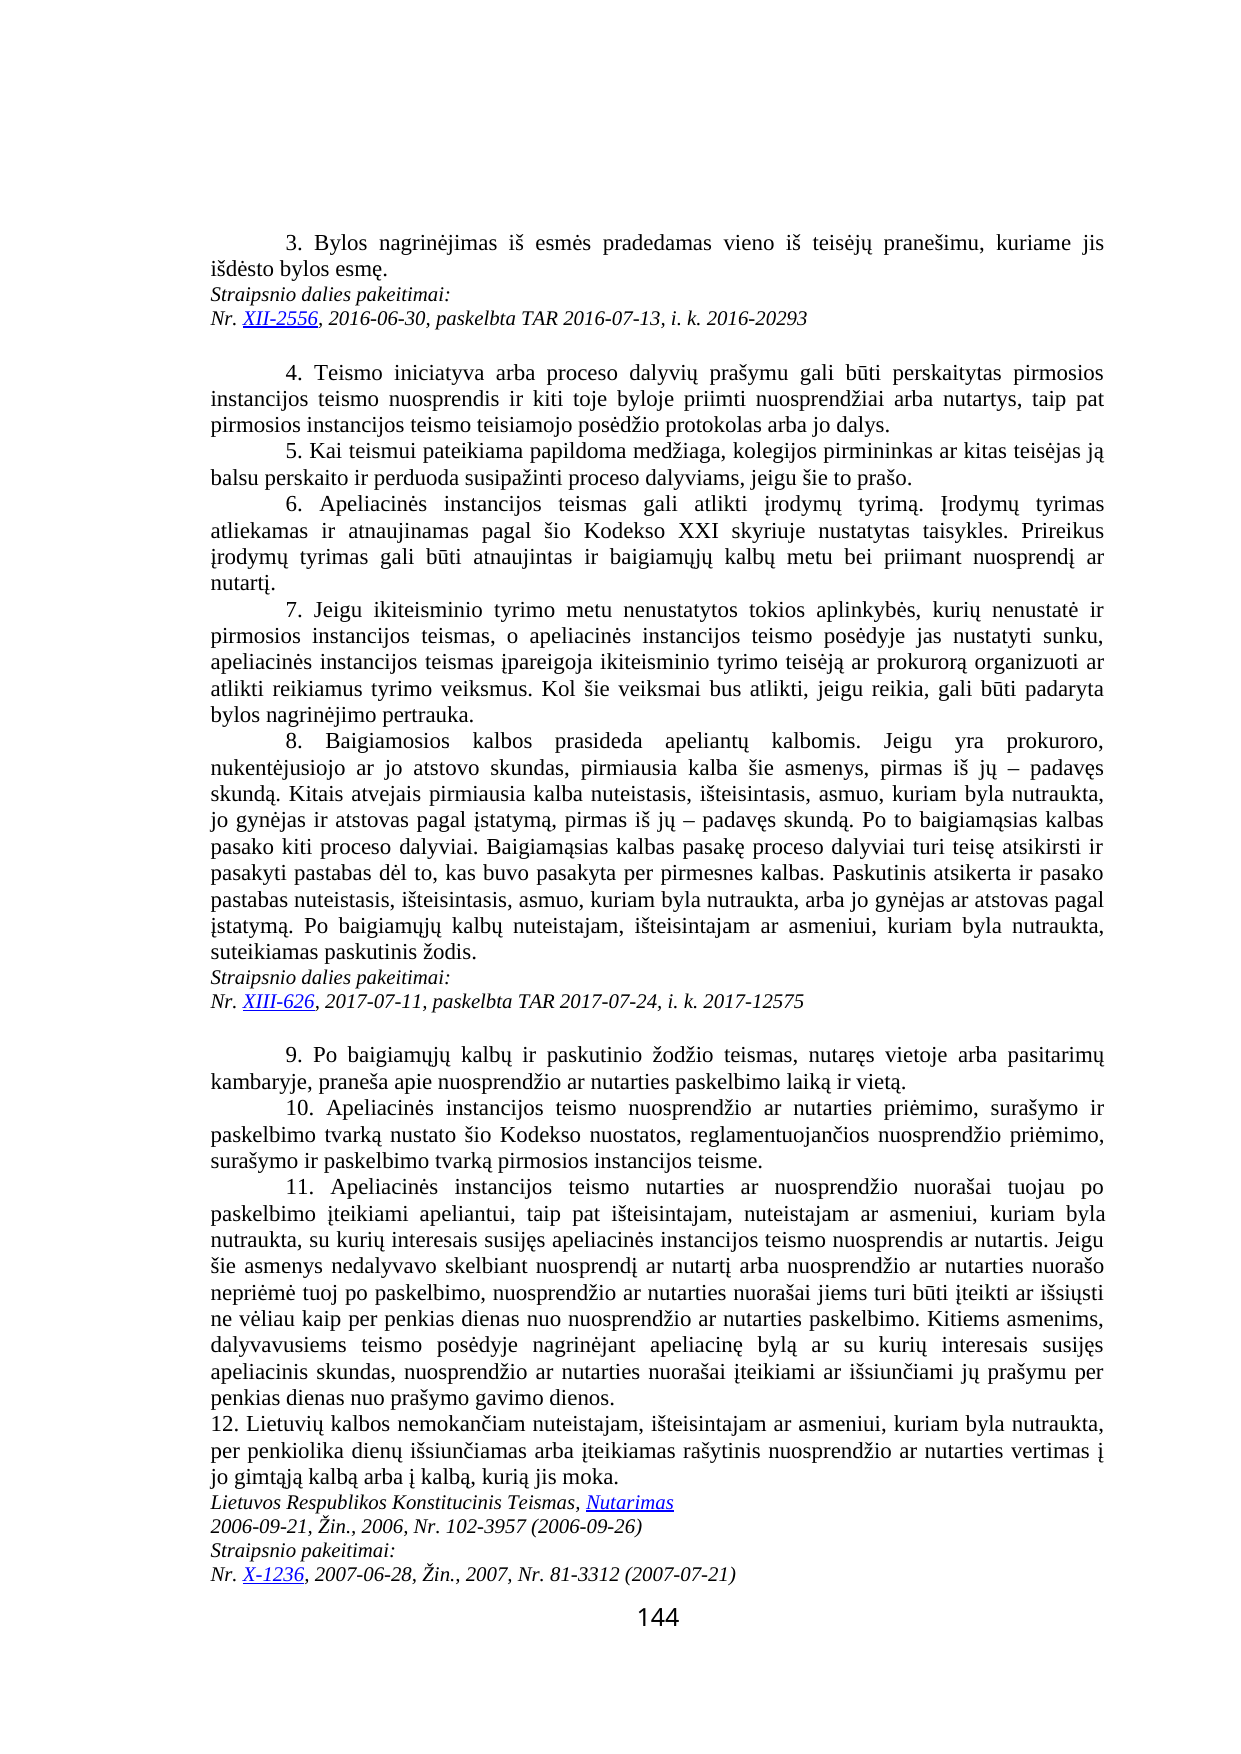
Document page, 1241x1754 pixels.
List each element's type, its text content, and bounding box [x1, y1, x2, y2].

text 12. Lietuvių kalbos nemokančiam nuteistajam, išteisintajam ar asmeniui, kuriam byla nutraukta, per penkiolika dienų išsiunčiamas arba įteikiamas rašytinis nuosprendžio ar nutarties vertimas į jo gimtąją kalbą arba į kalbą, kurią jis moka. [210, 1411, 1105, 1489]
text 5. Kai teismui pateikiama papildoma medžiaga, kolegijos pirmininkas ar kitas teisėjas ją balsu perskaito ir perduoda susipažinti proceso dalyviams, jeigu šie to prašo. [210, 438, 1105, 490]
text Lietuvos Respublikos Konstitucinis Teismas, Nutarimas [210, 1489, 1105, 1514]
text 2006-09-21, Žin., 2006, Nr. 102-3957 (2006-09-26) [210, 1514, 1105, 1538]
text Straipsnio pakeitimai: [210, 1538, 1105, 1562]
text 8. Baigiamosios kalbos prasideda apeliantų kalbomis. Jeigu yra prokuroro, nukentėjusiojo ar jo atstovo skundas, pirmiausia kalba šie asmenys, pirmas iš jų – padavęs skundą. Kitais atvejais pirmiausia kalba nuteistasis, išteisintasis, asmuo, kuriam byla nutraukta, jo gynėjas ir atstovas pagal įstatymą, pirmas iš jų – padavęs skundą. Po to baigiamąsias kalbas pasako kiti proceso dalyviai. Baigiamąsias kalbas pasakę proceso dalyviai turi teisę atsikirsti ir pasakyti pastabas dėl to, kas buvo pasakyta per pirmesnes kalbas. Paskutinis atsikerta ir pasako pastabas nuteistasis, išteisintasis, asmuo, kuriam byla nutraukta, arba jo gynėjas ar atstovas pagal įstatymą. Po baigiamųjų kalbų nuteistajam, išteisintajam ar asmeniui, kuriam byla nutraukta, suteikiamas paskutinis žodis. [210, 727, 1105, 965]
text 6. Apeliacinės instancijos teismas gali atlikti įrodymų tyrimą. Įrodymų tyrimas atliekamas ir atnaujinamas pagal šio Kodekso XXI skyriuje nustatytas taisykles. Prireikus įrodymų tyrimas gali būti atnaujintas ir baigiamųjų kalbų metu bei priimant nuosprendį ar nutartį. [210, 490, 1105, 596]
text Nr. XIII-626, 2017-07-11, paskelbta TAR 2017-07-24, i. k. 2017-12575 [210, 989, 1105, 1013]
text 9. Po baigiamųjų kalbų ir paskutinio žodžio teismas, nutaręs vietoje arba pasitarimų kambaryje, praneša apie nuosprendžio ar nutarties paskelbimo laiką ir vietą. [210, 1042, 1105, 1094]
text 4. Teismo iniciatyva arba proceso dalyvių prašymu gali būti perskaitytas pirmosios instancijos teismo nuosprendis ir kiti toje byloje priimti nuosprendžiai arba nutartys, taip pat pirmosios instancijos teismo teisiamojo posėdžio protokolas arba jo dalys. [210, 358, 1105, 438]
text 11. Apeliacinės instancijos teismo nutarties ar nuosprendžio nuorašai tuojau po paskelbimo įteikiami apeliantui, taip pat išteisintajam, nuteistajam ar asmeniui, kuriam byla nutraukta, su kurių interesais susijęs apeliacinės instancijos teismo nuosprendis ar nutartis. Jeigu šie asmenys nedalyvavo skelbiant nuosprendį ar nutartį arba nuosprendžio ar nutarties nuorašo nepriėmė tuoj po paskelbimo, nuosprendžio ar nutarties nuorašai jiems turi būti įteikti ar išsiųsti ne vėliau kaip per penkias dienas nuo nuosprendžio ar nutarties paskelbimo. Kitiems asmenims, dalyvavusiems teismo posėdyje nagrinėjant apeliacinę bylą ar su kurių interesais susijęs apeliacinis skundas, nuosprendžio ar nutarties nuorašai įteikiami ar išsiunčiami jų prašymu per penkias dienas nuo prašymo gavimo dienos. [210, 1173, 1105, 1411]
text 7. Jeigu ikiteisminio tyrimo metu nenustatytos tokios aplinkybės, kurių nenustatė ir pirmosios instancijos teismas, o apeliacinės instancijos teismo posėdyje jas nustatyti sunku, apeliacinės instancijos teismas įpareigoja ikiteisminio tyrimo teisėją ar prokurorą organizuoti ar atlikti reikiamus tyrimo veiksmus. Kol šie veiksmai bus atlikti, jeigu reikia, gali būti padaryta bylos nagrinėjimo pertrauka. [210, 596, 1105, 727]
text 3. Bylos nagrinėjimas iš esmės pradedamas vieno iš teisėjų pranešimu, kuriame jis išdėsto bylos esmę. [210, 229, 1105, 282]
text Straipsnio dalies pakeitimai: [210, 282, 1105, 306]
text 10. Apeliacinės instancijos teismo nuosprendžio ar nutarties priėmimo, surašymo ir paskelbimo tvarką nustato šio Kodekso nuostatos, reglamentuojančios nuosprendžio priėmimo, surašymo ir paskelbimo tvarką pirmosios instancijos teisme. [210, 1094, 1105, 1173]
text Straipsnio dalies pakeitimai: [210, 965, 1105, 989]
text Nr. XII-2556, 2016-06-30, paskelbta TAR 2016-07-13, i. k. 2016-20293 [210, 306, 1105, 330]
text Nr. X-1236, 2007-06-28, Žin., 2007, Nr. 81-3312 (2007-07-21) [210, 1562, 1105, 1586]
